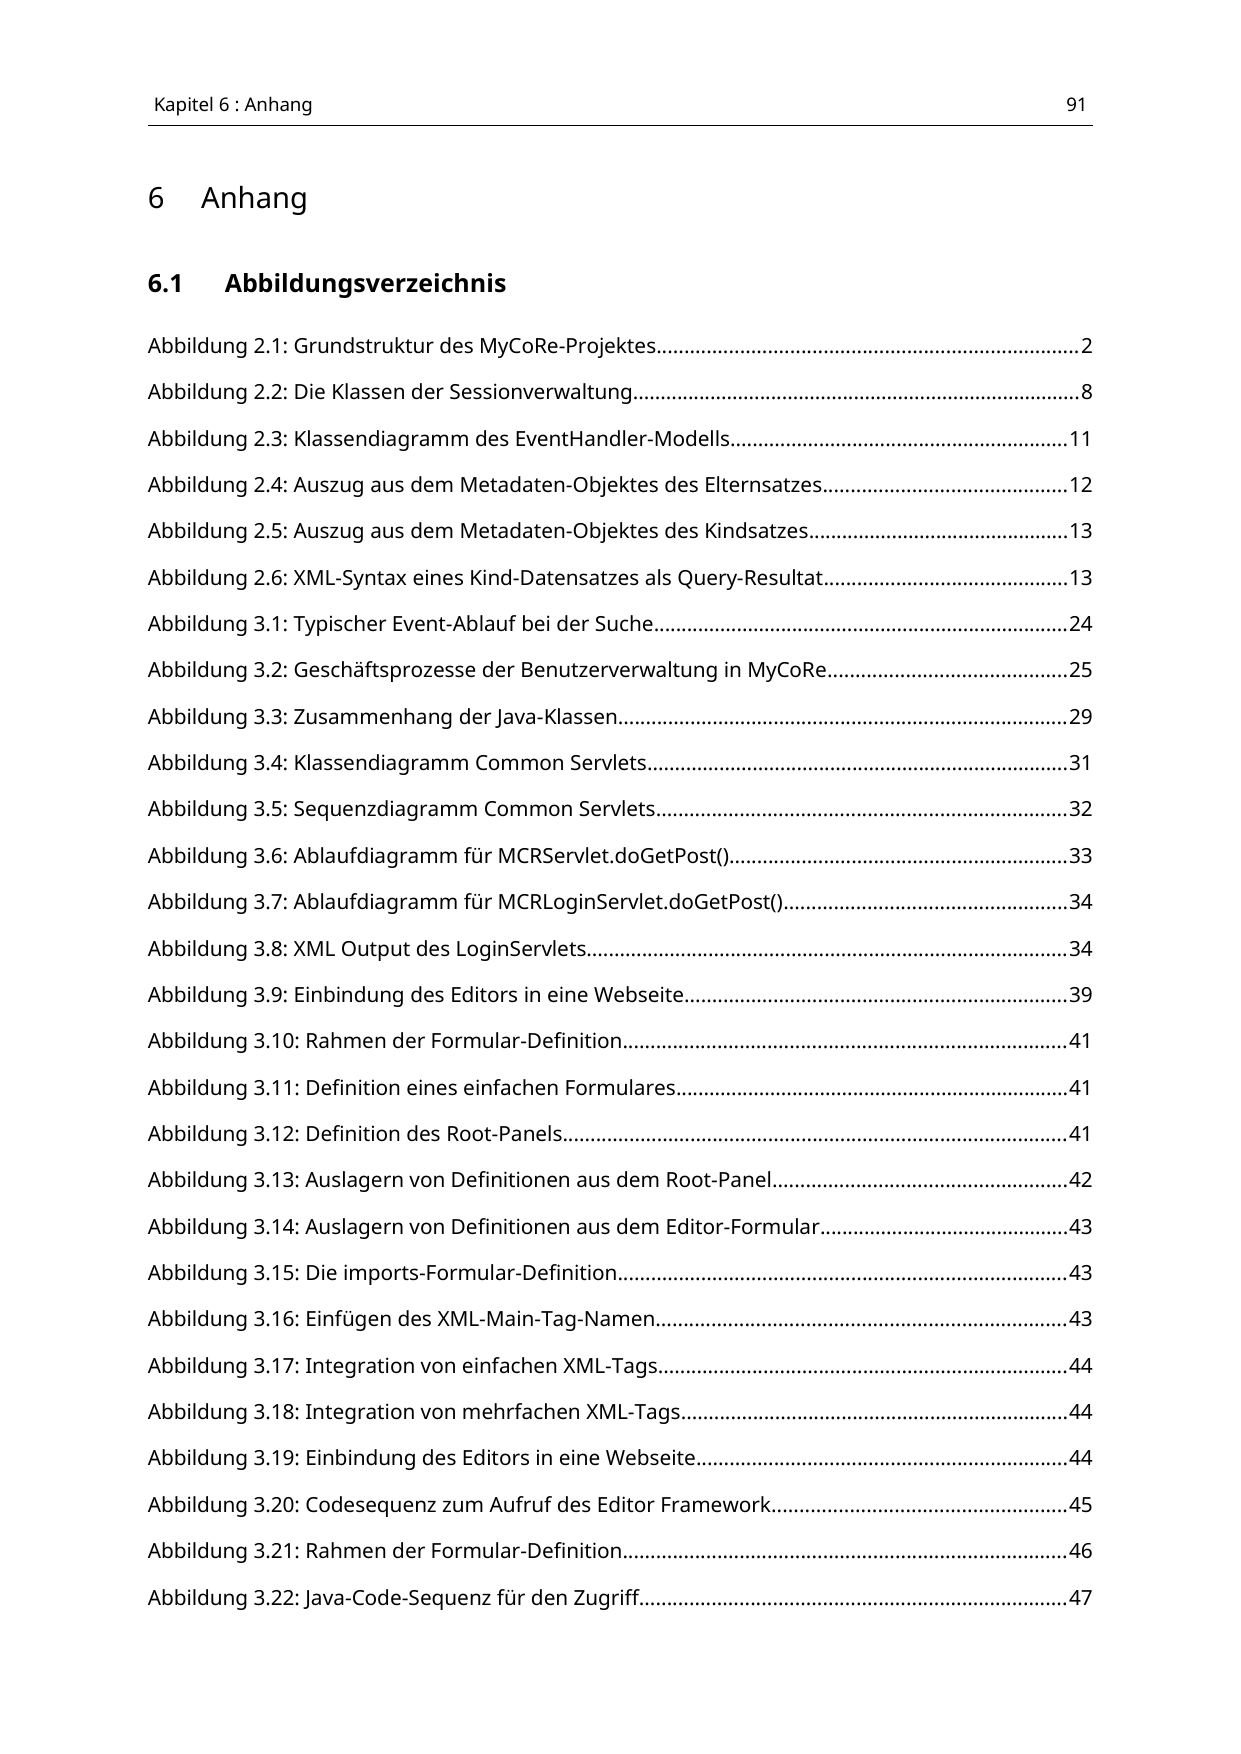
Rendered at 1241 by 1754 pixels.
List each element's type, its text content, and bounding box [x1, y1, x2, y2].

text Abbildung 3.19: Einbindung des Editors in eine Webseite 44 [148, 1443, 1092, 1472]
text Abbildung 3.15: Die imports-Formular-Definition 43 [148, 1258, 1092, 1286]
text Abbildung 3.2: Geschäftsprozesse der Benutzerverwaltung in MyCoRe 25 [148, 656, 1092, 684]
text Abbildung 3.18: Integration von mehrfachen XML-Tags 44 [148, 1397, 1092, 1425]
subtitle Anhang [148, 177, 1092, 217]
text Abbildung 3.20: Codesequenz zum Aufruf des Editor Framework 45 [148, 1490, 1092, 1518]
text Abbildung 2.2: Die Klassen der Sessionverwaltung 8 [148, 377, 1092, 406]
text Abbildung 2.6: XML-Syntax eines Kind-Datensatzes als Query-Resultat 13 [148, 563, 1092, 591]
text Abbildung 3.5: Sequenzdiagramm Common Servlets 32 [148, 794, 1092, 823]
text Abbildung 3.10: Rahmen der Formular-Definition 41 [148, 1026, 1092, 1054]
text Abbildung 3.14: Auslagern von Definitionen aus dem Editor-Formular 43 [148, 1212, 1092, 1240]
text Abbildung 3.4: Klassendiagramm Common Servlets 31 [148, 748, 1092, 776]
text Abbildung 3.6: Ablaufdiagramm für MCRServlet.doGetPost() 33 [148, 841, 1092, 869]
text Abbildung 3.13: Auslagern von Definitionen aus dem Root-Panel 42 [148, 1165, 1092, 1194]
text Abbildung 2.4: Auszug aus dem Metadaten-Objektes des Elternsatzes 12 [148, 470, 1092, 498]
text Abbildung 3.21: Rahmen der Formular-Definition 46 [148, 1536, 1092, 1564]
text Abbildung 3.8: XML Output des LoginServlets 34 [148, 934, 1092, 962]
text Abbildung 3.1: Typischer Event-Ablauf bei der Suche 24 [148, 609, 1092, 637]
text Abbildung 3.16: Einfügen des XML-Main-Tag-Namen 43 [148, 1304, 1092, 1333]
text Abbildung 3.12: Definition des Root-Panels 41 [148, 1119, 1092, 1147]
text Abbildung 3.7: Ablaufdiagramm für MCRLoginServlet.doGetPost() 34 [148, 887, 1092, 916]
text Abbildung 2.3: Klassendiagramm des EventHandler-Modells 11 [148, 424, 1092, 452]
text Abbildung 3.17: Integration von einfachen XML-Tags 44 [148, 1351, 1092, 1379]
text Abbildung 2.5: Auszug aus dem Metadaten-Objektes des Kindsatzes 13 [148, 516, 1092, 545]
text Abbildung 2.1: Grundstruktur des MyCoRe-Projektes 2 [148, 331, 1092, 359]
text Abbildung 3.22: Java-Code-Sequenz für den Zugriff 47 [148, 1583, 1092, 1611]
text Abbildung 3.3: Zusammenhang der Java-Klassen 29 [148, 702, 1092, 730]
text Abbildung 3.11: Definition eines einfachen Formulares 41 [148, 1073, 1092, 1101]
subtitle Abbildungsverzeichnis [148, 266, 1092, 300]
text Abbildung 3.9: Einbindung des Editors in eine Webseite 39 [148, 980, 1092, 1008]
